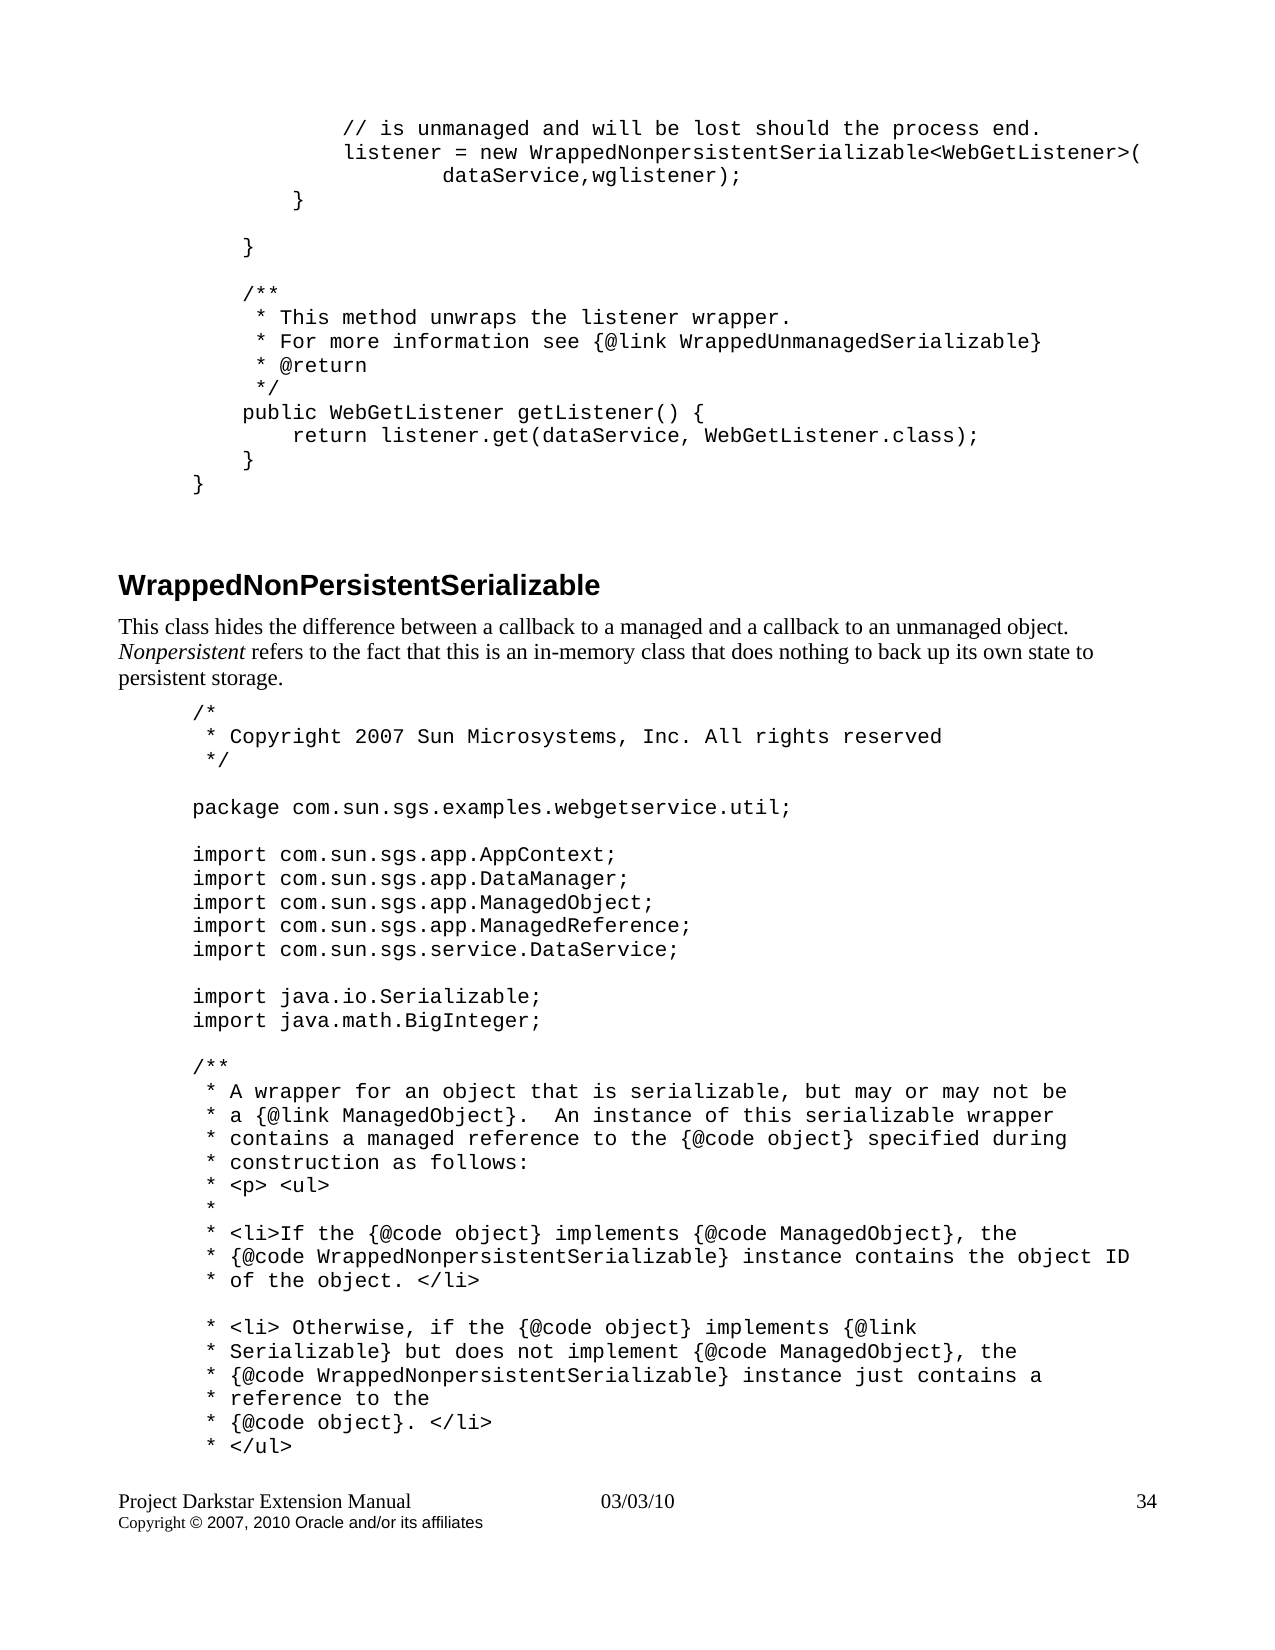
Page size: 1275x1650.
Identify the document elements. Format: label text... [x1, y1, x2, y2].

text */ [192, 378, 1157, 402]
text } [192, 189, 1157, 213]
text * construction as follows: [192, 1152, 1157, 1176]
text * For more information see {@link WrappedUnmanagedSerializable} [192, 331, 1157, 354]
text /* [192, 703, 1157, 726]
text * <li>If the {@code object} implements {@code ManagedObject}, the [192, 1223, 1157, 1246]
text */ [192, 750, 1157, 773]
text * </ul> [192, 1436, 1157, 1459]
text } [192, 449, 1157, 473]
text dataService,wglistener); [192, 165, 1157, 189]
text import com.sun.sgs.app.ManagedObject; [192, 892, 1157, 915]
text public WebGetListener getListener() { [192, 402, 1157, 426]
text package com.sun.sgs.examples.webgetservice.util; [192, 797, 1157, 821]
text import com.sun.sgs.app.DataManager; [192, 868, 1157, 892]
text * <p> <ul> [192, 1176, 1157, 1199]
text * @return [192, 354, 1157, 378]
text import com.sun.sgs.app.AppContext; [192, 844, 1157, 868]
text } [192, 236, 1157, 260]
text * [192, 1199, 1157, 1223]
text * {@code object}. </li> [192, 1412, 1157, 1436]
text /** [192, 1057, 1157, 1081]
text * of the object. </li> [192, 1270, 1157, 1294]
text import java.math.BigInteger; [192, 1010, 1157, 1034]
text * a {@link ManagedObject}. An instance of this serializable wrapper [192, 1104, 1157, 1128]
text import com.sun.sgs.app.ManagedReference; [192, 915, 1157, 939]
text * A wrapper for an object that is serializable, but may or may not be [192, 1081, 1157, 1104]
text import com.sun.sgs.service.DataService; [192, 939, 1157, 963]
text } [192, 473, 1157, 496]
text This class hides the difference between a callback to a managed and a callback to an unmanaged object. Nonpersistent refers to the fact that this is an in-memory class that does nothing to back up its own state to persistent storage. [118, 614, 1157, 690]
text * Serializable} but does not implement {@code ManagedObject}, the [192, 1341, 1157, 1365]
text listener = new WrappedNonpersistentSerializable<WebGetListener>( [192, 142, 1157, 165]
text * contains a managed reference to the {@code object} specified during [192, 1128, 1157, 1152]
text * Copyright 2007 Sun Microsystems, Inc. All rights reserved [192, 726, 1157, 750]
subtitle WrappedNonPersistentSerializable [118, 569, 1157, 601]
text * {@code WrappedNonpersistentSerializable} instance just contains a * reference to the [192, 1365, 1157, 1412]
text return listener.get(dataService, WebGetListener.class); [192, 426, 1157, 449]
text * <li> Otherwise, if the {@code object} implements {@link [192, 1317, 1157, 1341]
text import java.io.Serializable; [192, 986, 1157, 1010]
text * This method unwraps the listener wrapper. [192, 307, 1157, 331]
text * {@code WrappedNonpersistentSerializable} instance contains the object ID [192, 1246, 1157, 1270]
text // is unmanaged and will be lost should the process end. [192, 118, 1157, 142]
text /** [192, 284, 1157, 307]
